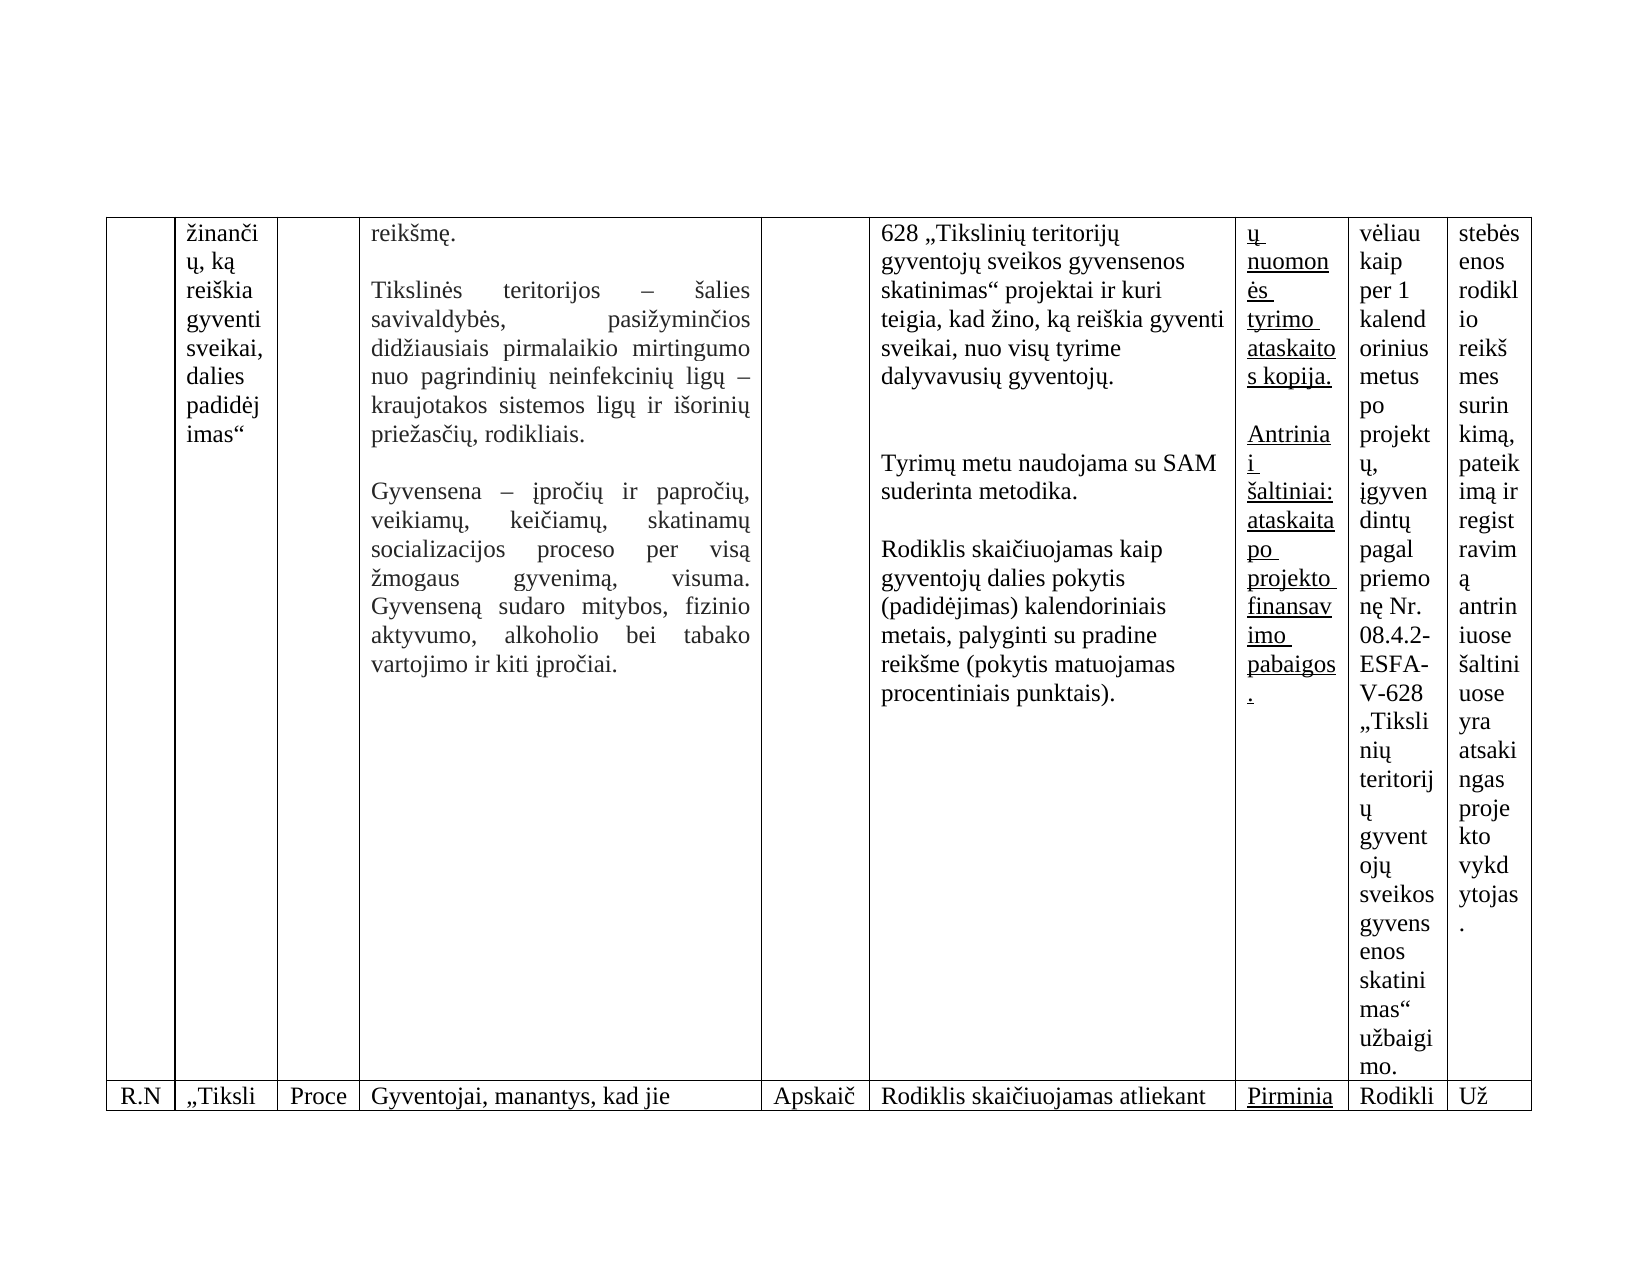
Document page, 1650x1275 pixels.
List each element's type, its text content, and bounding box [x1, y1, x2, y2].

table_cell 628 „Tikslinių teritorijų gyventojų sveikos gyvensenos skatinimas“ projektai ir kuri teigia, kad žino, ką reiškia gyventi sveikai, nuo visų tyrime dalyvavusių gyventojų. Tyrimų metu naudojama su SAM suderinta metodika. Rodiklis skaičiuojamas kaip gyventojų dalies pokytis (padidėjimas) kalendoriniais metais, palyginti su pradine reikšme (pokytis matuojamas procentiniais punktais). [870, 218, 1235, 1080]
table_cell [278, 218, 359, 1080]
table_cell Gyventojai, manantys, kad jie [360, 1081, 761, 1110]
table_cell reikšmę. Tikslinės teritorijos – šalies savivaldybės, pasižyminčios didžiausiais pirmalaikio mirtingumo nuo pagrindinių neinfekcinių ligų –kraujotakos sistemos ligų ir išorinių priežasčių, rodikliais. Gyvensena – įpročių ir papročių, veikiamų, keičiamų, skatinamų socializacijos proceso per visą žmogaus gyvenimą, visuma. Gyvenseną sudaro mitybos, fizinio aktyvumo, alkoholio bei tabako vartojimo ir kiti įpročiai. [360, 218, 761, 1080]
table_cell Rodikli [1349, 1081, 1447, 1110]
table_cell Už [1448, 1081, 1531, 1110]
table_cell Rodiklis skaičiuojamas atliekant [870, 1081, 1235, 1110]
table_cell R.N [107, 1081, 174, 1110]
table_cell [107, 218, 174, 1080]
table_cell ų nuomonės tyrimo ataskaitos kopija. Antriniai šaltiniai: ataskaita po projekto finansavimo pabaigos. [1236, 218, 1348, 1080]
table_cell Pirminia [1236, 1081, 1348, 1110]
table_cell stebėsenos rodiklio reikšmes surinkimą, pateikimą ir registravimą antriniuose šaltiniuose yra atsakingas projekto vykdytojas. [1448, 218, 1531, 1080]
table_cell „Tiksli [176, 1081, 277, 1110]
table_cell vėliau kaip per 1 kalendorinius metus po projektų, įgyvendintų pagal priemonę Nr. 08.4.2-ESFA-V-628 „Tikslinių teritorijų gyventojų sveikos gyvensenos skatinimas“ užbaigimo. [1349, 218, 1447, 1080]
table_cell [762, 218, 869, 1080]
table_cell Proce [278, 1081, 359, 1110]
table_cell Apskaič [762, 1081, 869, 1110]
table_cell žinančių, ką reiškia gyventi sveikai, dalies padidėjimas“ [176, 218, 277, 1080]
